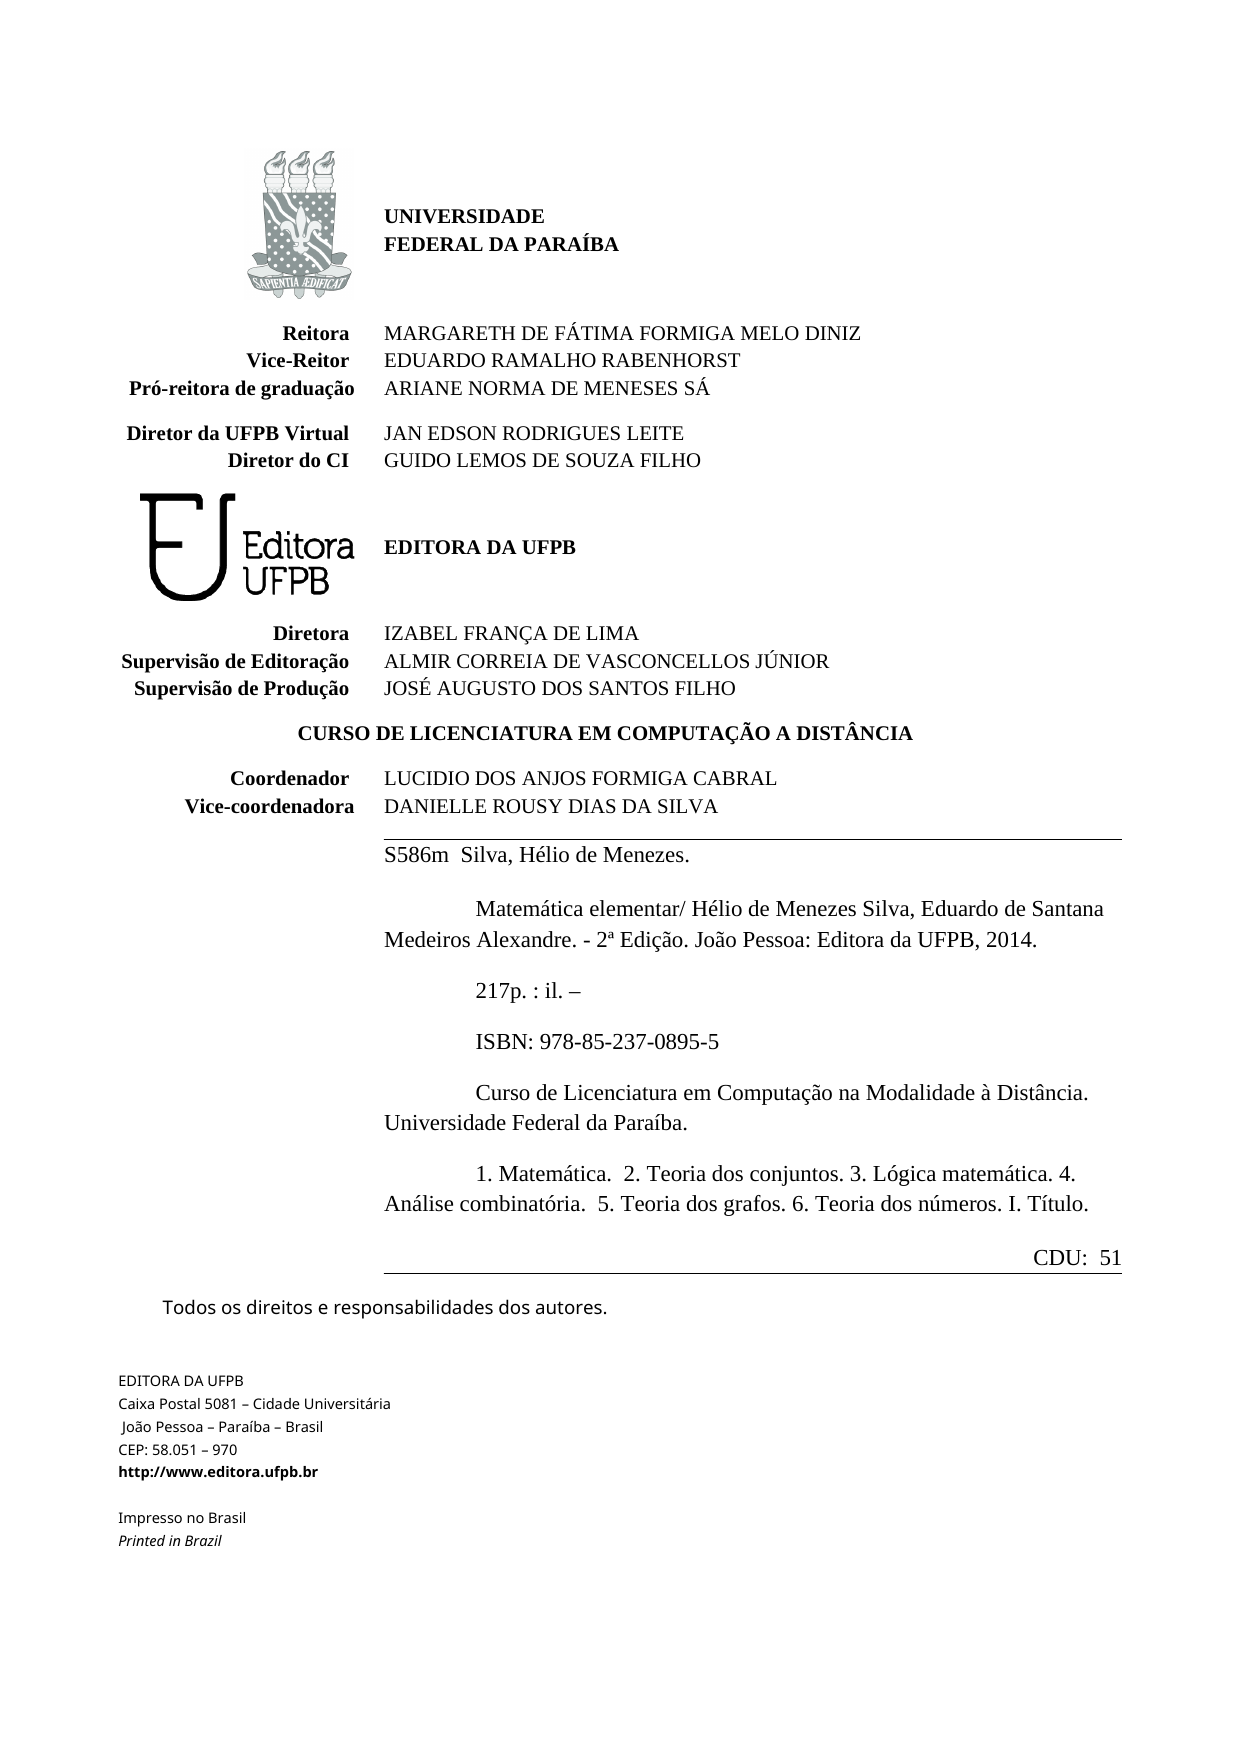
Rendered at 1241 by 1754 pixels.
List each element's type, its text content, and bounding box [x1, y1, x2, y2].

table_header [118, 149, 384, 321]
picture [243, 148, 355, 300]
table_cell Reitora Vice-Reitor Pró-reitora de graduação [118, 321, 384, 421]
table_cell MARGARETH DE FÁTIMA FORMIGA MELO DINIZ EDUARDO RAMALHO RABENHORST ARIANE NORMA DE MENESES SÁ [384, 321, 1122, 421]
table_cell LUCIDIO DOS ANJOS FORMIGA CABRAL DANIELLE ROUSY DIAS DA SILVA [384, 766, 1122, 838]
table_cell EDITORA DA UFPB [384, 493, 1122, 621]
text http://www.editora.ufpb.br [118, 1462, 1122, 1482]
table_cell [118, 493, 384, 621]
table_cell [118, 839, 384, 1294]
table_cell Diretora Supervisão de Editoração Supervisão de Produção [118, 621, 384, 721]
table_cell S586m Silva, Hélio de Menezes. Matemática elementar/ Hélio de Menezes Silva, Eduardo de Santana Medeiros Alexandre. - 2ª Edição. João Pessoa: Editora da UFPB, 2014. 217p. : il. – ISBN: 978-85-237-0895-5 Curso de Licenciatura em Computação na Modalidade à Distância. Universidade Federal da Paraíba. 1. Matemática. 2. Teoria dos conjuntos. 3. Lógica matemática. 4. Análise combinatória. 5. Teoria dos grafos. 6. Teoria dos números. I. Título. CDU: 51 [384, 840, 1122, 1273]
picture [140, 493, 355, 601]
text Todos os direitos e responsabilidades dos autores. [162, 1294, 1122, 1320]
text Printed in Brazil [118, 1531, 1122, 1550]
table_cell CURSO DE LICENCIATURA EM COMPUTAÇÃO A DISTÂNCIA [118, 721, 1122, 766]
table_cell IZABEL FRANÇA DE LIMA ALMIR CORREIA DE VASCONCELLOS JÚNIOR JOSÉ AUGUSTO DOS SANTOS FILHO [384, 621, 1122, 721]
table_cell Coordenador Vice-coordenadora [118, 766, 384, 838]
table_header UNIVERSIDADE FEDERAL DA PARAÍBA [384, 149, 1122, 321]
text João Pessoa – Paraíba – Brasil [118, 1416, 1122, 1436]
table_cell Diretor da UFPB Virtual Diretor do CI [118, 421, 384, 493]
table_cell [384, 1274, 1122, 1294]
text Caixa Postal 5081 – Cidade Universitária [118, 1394, 1122, 1413]
text EDITORA DA UFPB [118, 1371, 1122, 1391]
text Impresso no Brasil [118, 1508, 1122, 1528]
table_cell JAN EDSON RODRIGUES LEITE GUIDO LEMOS DE SOUZA FILHO [384, 421, 1122, 493]
text CEP: 58.051 – 970 [118, 1439, 1122, 1459]
